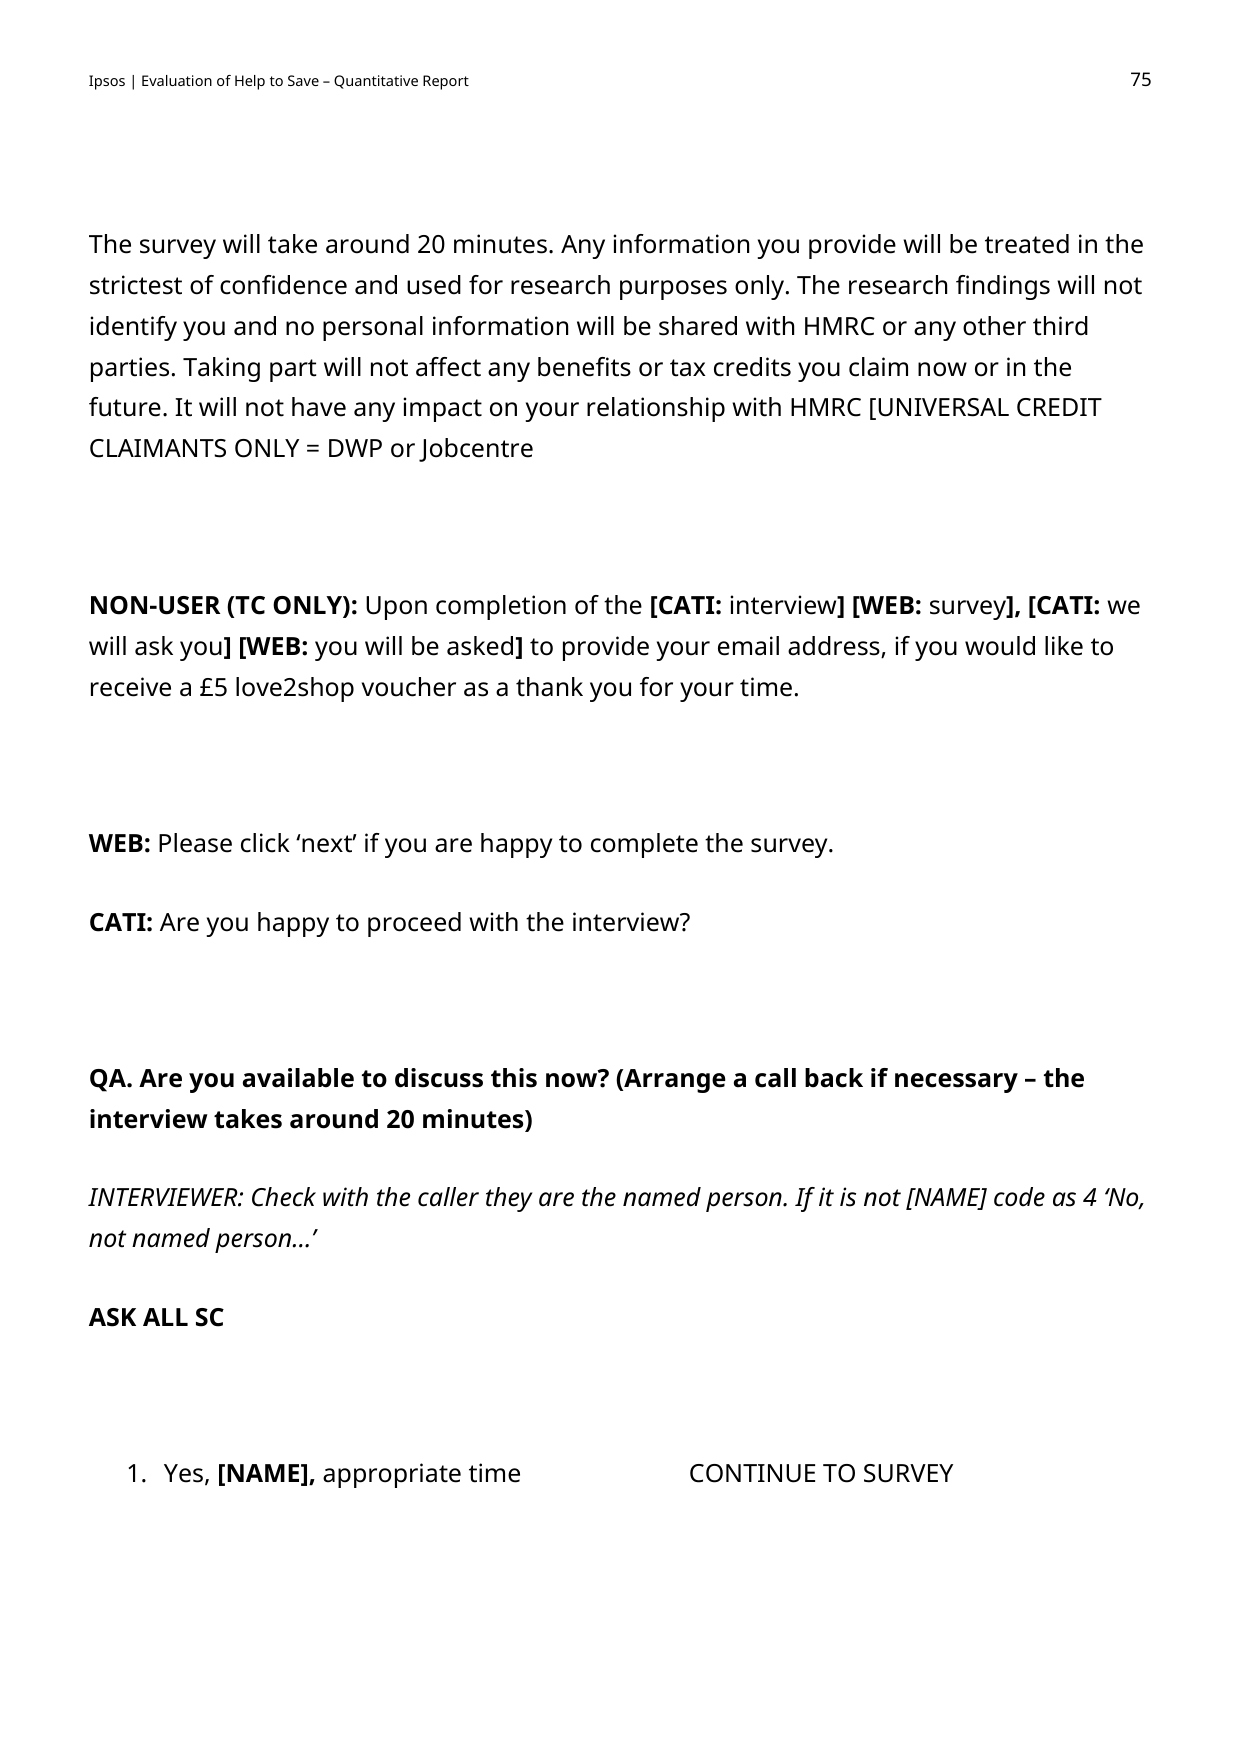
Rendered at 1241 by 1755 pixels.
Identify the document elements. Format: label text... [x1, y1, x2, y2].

list The survey will take around 20 minutes. Any information you provide will be treated in the strictest of confidence and used for research purposes only. The research findings will not identify you and no personal information will be shared with HMRC or any other third parties. Taking part will not affect any benefits or tax credits you claim now or in the future. It will not have any impact on your relationship with HMRC [UNIVERSAL CREDIT CLAIMANTS ONLY = DWP or Jobcentre [89, 227, 1152, 465]
list INTERVIEWER: Check with the caller they are the named person. If it is not [NAME] code as 4 ‘No, not named person…’ [89, 1180, 1152, 1255]
list Yes, [NAME], appropriate time CONTINUE TO SURVEY [126, 1456, 1152, 1490]
list NON-USER (TC ONLY): Upon completion of the [CATI: interview] [WEB: survey], [CATI: we will ask you] [WEB: you will be asked] to provide your email address, if you would like to receive a £5 love2shop voucher as a thank you for your time. [89, 587, 1152, 703]
list WEB: Please click ‘next’ if you are happy to complete the survey. [89, 826, 1152, 860]
list QA. Are you available to discuss this now? (Arrange a call back if necessary – the interview takes around 20 minutes) [89, 1061, 1152, 1136]
list CATI: Are you happy to proceed with the interview? [89, 904, 1152, 938]
list ASK ALL SC [89, 1299, 1152, 1333]
